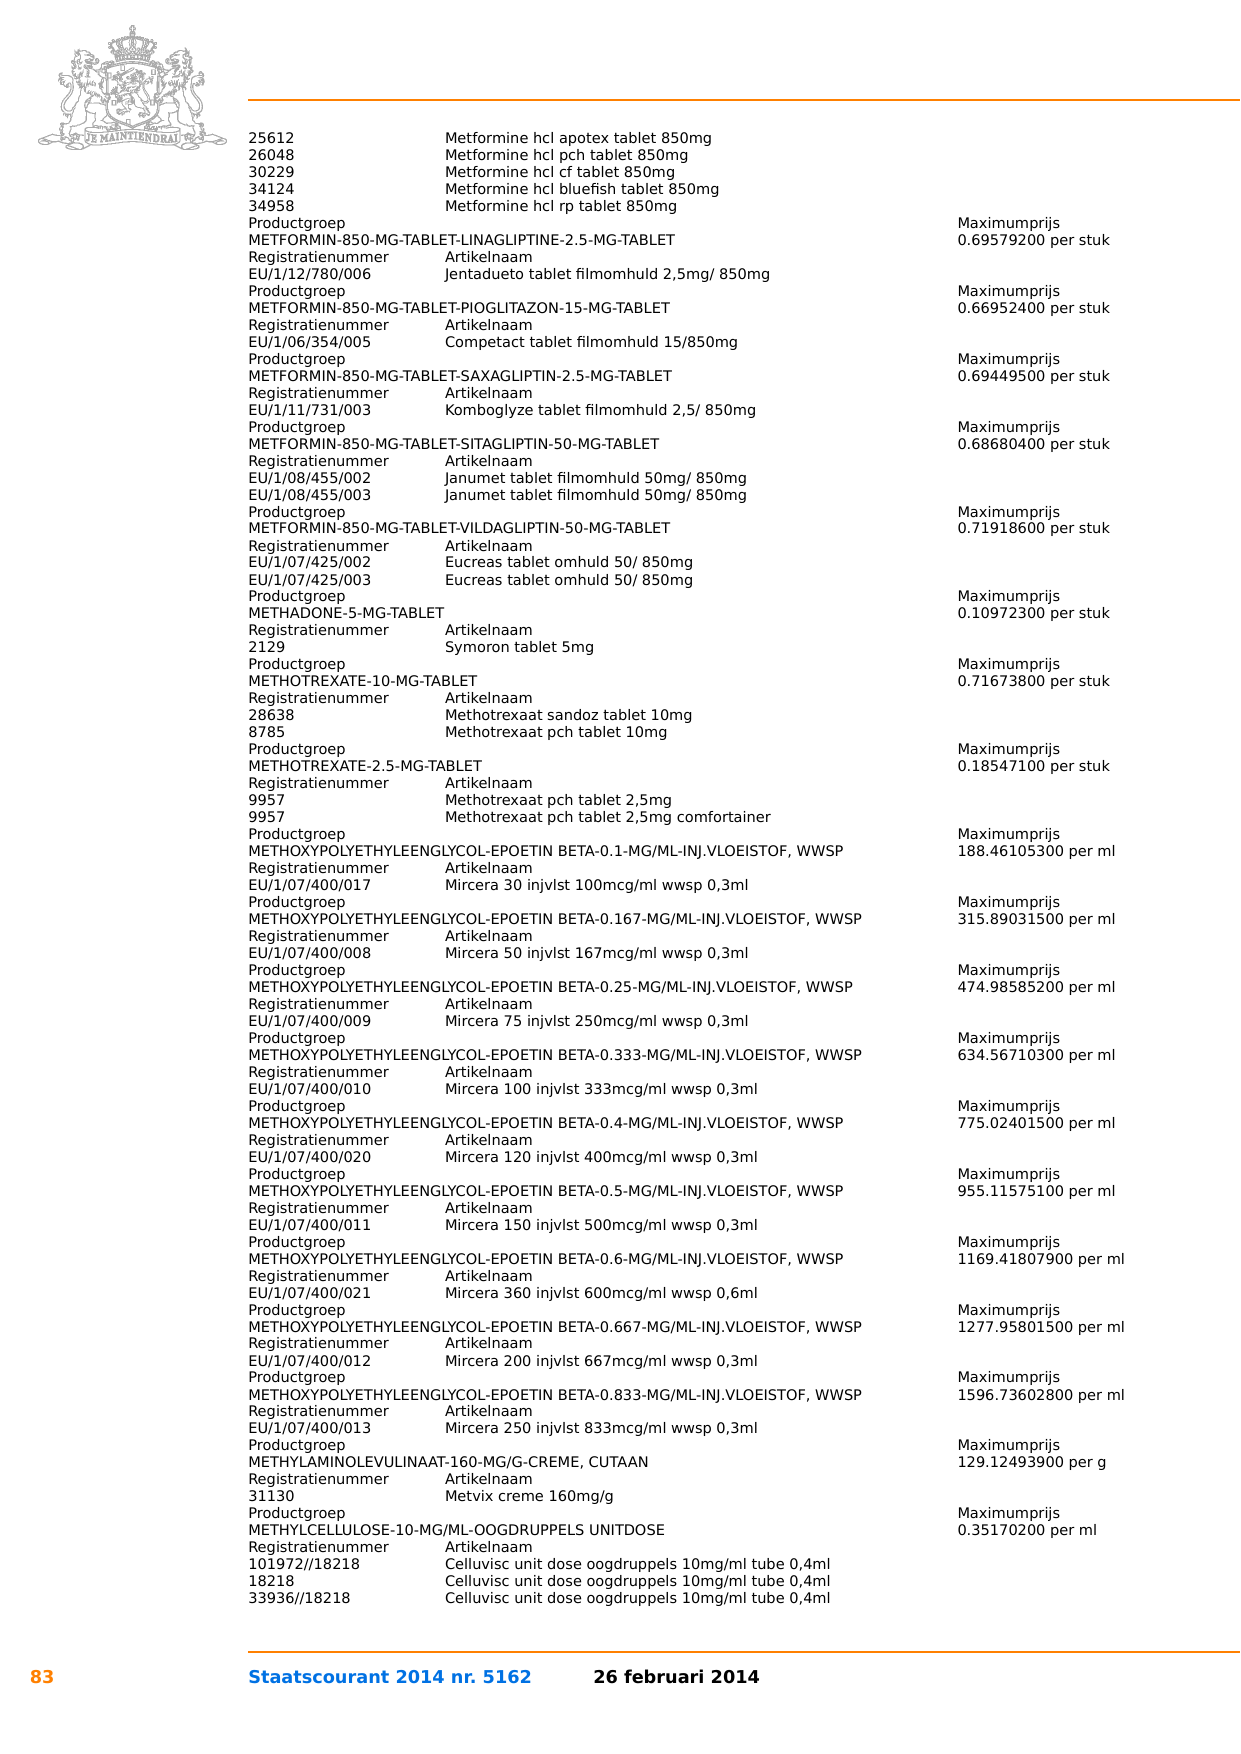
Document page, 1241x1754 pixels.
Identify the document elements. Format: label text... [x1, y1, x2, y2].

table_cell 9957 [248, 792, 439, 809]
table_cell [439, 1166, 951, 1183]
table_cell Celluvisc unit dose oogdruppels 10mg/ml tube 0,4ml [439, 1573, 951, 1590]
table_cell [439, 419, 951, 436]
table_cell Maximumprijs [951, 1098, 1163, 1115]
table_cell Productgroep [248, 1369, 439, 1386]
table_cell 775.02401500 per ml [951, 1115, 1163, 1132]
table_cell [951, 181, 1163, 198]
table_cell 634.56710300 per ml [951, 1047, 1163, 1064]
table_cell Metformine hcl apotex tablet 850mg [439, 130, 951, 147]
table_cell Productgroep [248, 1505, 439, 1522]
table_cell [951, 877, 1163, 894]
table_cell METHYLCELLULOSE-10-MG/ML-OOGDRUPPELS UNITDOSE [248, 1522, 951, 1539]
table_cell [951, 1335, 1163, 1352]
table_cell [439, 826, 951, 843]
table_cell Maximumprijs [951, 656, 1163, 673]
table_cell Registratienummer [248, 1335, 439, 1352]
table_cell METHYLAMINOLEVULINAAT-160-MG/G-CREME, CUTAAN [248, 1454, 951, 1471]
table_cell Productgroep [248, 1301, 439, 1318]
table_cell Mircera 250 injvlst 833mcg/ml wwsp 0,3ml [439, 1420, 951, 1437]
table_cell METFORMIN-850-MG-TABLET-PIOGLITAZON-15-MG-TABLET [248, 300, 951, 317]
table_cell [951, 1488, 1163, 1505]
table_cell Mircera 120 injvlst 400mcg/ml wwsp 0,3ml [439, 1149, 951, 1166]
table_cell 8785 [248, 724, 439, 741]
table_cell Maximumprijs [951, 419, 1163, 436]
table_cell [951, 1471, 1163, 1488]
table_cell 129.12493900 per g [951, 1454, 1163, 1471]
table_cell Artikelnaam [439, 928, 951, 945]
table_cell [951, 1403, 1163, 1420]
table_cell [951, 486, 1163, 503]
table_cell Mircera 100 injvlst 333mcg/ml wwsp 0,3ml [439, 1081, 951, 1098]
table_cell [951, 622, 1163, 639]
table_cell EU/1/11/731/003 [248, 402, 439, 418]
table_cell [439, 1030, 951, 1047]
table_cell Registratienummer [248, 928, 439, 945]
table_cell [951, 809, 1163, 826]
table_cell [951, 538, 1163, 554]
table_cell [951, 249, 1163, 266]
table_cell METFORMIN-850-MG-TABLET-SAXAGLIPTIN-2.5-MG-TABLET [248, 368, 951, 384]
table_cell Metvix creme 160mg/g [439, 1488, 951, 1505]
table_cell [951, 554, 1163, 571]
table_cell 2129 [248, 639, 439, 656]
table_cell [439, 215, 951, 232]
table_cell 0.35170200 per ml [951, 1522, 1163, 1539]
table_cell 188.46105300 per ml [951, 843, 1163, 860]
table_cell METHOTREXATE-10-MG-TABLET [248, 673, 951, 690]
table_cell Productgroep [248, 1030, 439, 1047]
table_cell Maximumprijs [951, 1505, 1163, 1522]
table_cell [951, 1268, 1163, 1284]
table_cell Registratienummer [248, 690, 439, 707]
table_cell Mircera 150 injvlst 500mcg/ml wwsp 0,3ml [439, 1217, 951, 1233]
table_cell [439, 1505, 951, 1522]
table_cell Eucreas tablet omhuld 50/ 850mg [439, 554, 951, 571]
table_cell Mircera 50 injvlst 167mcg/ml wwsp 0,3ml [439, 945, 951, 962]
table_cell [951, 792, 1163, 809]
table_cell 0.10972300 per stuk [951, 605, 1163, 622]
table_cell Janumet tablet filmomhuld 50mg/ 850mg [439, 470, 951, 486]
table_cell Artikelnaam [439, 1539, 951, 1556]
table_cell 9957 [248, 809, 439, 826]
table_cell [439, 894, 951, 911]
table_cell [951, 266, 1163, 283]
table_cell 26048 [248, 147, 439, 164]
table_cell 0.71918600 per stuk [951, 520, 1163, 537]
table_cell [439, 1234, 951, 1251]
table_cell [951, 690, 1163, 707]
picture [38, 25, 227, 150]
table_cell Artikelnaam [439, 1403, 951, 1420]
table_cell Productgroep [248, 1234, 439, 1251]
table_cell Productgroep [248, 588, 439, 605]
table_cell 34958 [248, 198, 439, 215]
table_cell Mircera 75 injvlst 250mcg/ml wwsp 0,3ml [439, 1013, 951, 1030]
table_cell [951, 198, 1163, 215]
table_cell Registratienummer [248, 317, 439, 334]
table_cell METHOXYPOLYETHYLEENGLYCOL-EPOETIN BETA-0.333-MG/ML-INJ.VLOEISTOF, WWSP [248, 1047, 951, 1064]
table_cell Celluvisc unit dose oogdruppels 10mg/ml tube 0,4ml [439, 1590, 951, 1607]
table_cell EU/1/07/400/009 [248, 1013, 439, 1030]
table_cell EU/1/07/425/003 [248, 571, 439, 588]
table_cell Komboglyze tablet filmomhuld 2,5/ 850mg [439, 402, 951, 418]
table_cell [951, 1539, 1163, 1556]
table_cell Metformine hcl bluefish tablet 850mg [439, 181, 951, 198]
table_cell Eucreas tablet omhuld 50/ 850mg [439, 571, 951, 588]
table_cell 25612 [248, 130, 439, 147]
table_cell Artikelnaam [439, 860, 951, 877]
table_cell Maximumprijs [951, 1166, 1163, 1183]
table_cell 0.18547100 per stuk [951, 758, 1163, 775]
table_cell [951, 707, 1163, 724]
table_cell 0.66952400 per stuk [951, 300, 1163, 317]
table_cell Maximumprijs [951, 283, 1163, 300]
table_cell EU/1/07/400/021 [248, 1285, 439, 1301]
table_cell EU/1/06/354/005 [248, 334, 439, 351]
table_cell Registratienummer [248, 1471, 439, 1488]
table_cell [951, 724, 1163, 741]
table_cell EU/1/07/400/012 [248, 1353, 439, 1369]
table_cell [951, 1013, 1163, 1030]
table_cell Artikelnaam [439, 1132, 951, 1149]
table_cell Artikelnaam [439, 996, 951, 1013]
table_cell [439, 1369, 951, 1386]
table_cell Maximumprijs [951, 1437, 1163, 1454]
table_cell EU/1/07/425/002 [248, 554, 439, 571]
table_cell METHOXYPOLYETHYLEENGLYCOL-EPOETIN BETA-0.5-MG/ML-INJ.VLOEISTOF, WWSP [248, 1183, 951, 1199]
table_cell METHOTREXATE-2.5-MG-TABLET [248, 758, 951, 775]
table_cell Registratienummer [248, 775, 439, 792]
table_cell EU/1/07/400/011 [248, 1217, 439, 1233]
table_cell [439, 588, 951, 605]
table_cell [951, 1353, 1163, 1369]
table_cell 18218 [248, 1573, 439, 1590]
table_cell [439, 351, 951, 368]
table_cell Maximumprijs [951, 588, 1163, 605]
table_cell Artikelnaam [439, 1268, 951, 1284]
table_cell METHOXYPOLYETHYLEENGLYCOL-EPOETIN BETA-0.25-MG/ML-INJ.VLOEISTOF, WWSP [248, 979, 951, 996]
table_cell Productgroep [248, 826, 439, 843]
table_cell Registratienummer [248, 249, 439, 266]
table_cell [439, 504, 951, 520]
table_cell Maximumprijs [951, 504, 1163, 520]
table_cell Registratienummer [248, 1268, 439, 1284]
table_cell Maximumprijs [951, 1369, 1163, 1386]
table_cell METHADONE-5-MG-TABLET [248, 605, 951, 622]
table_cell METHOXYPOLYETHYLEENGLYCOL-EPOETIN BETA-0.667-MG/ML-INJ.VLOEISTOF, WWSP [248, 1319, 951, 1335]
table_cell Productgroep [248, 215, 439, 232]
table_cell Metformine hcl rp tablet 850mg [439, 198, 951, 215]
table_cell Maximumprijs [951, 351, 1163, 368]
table_cell Competact tablet filmomhuld 15/850mg [439, 334, 951, 351]
table_cell Mircera 360 injvlst 600mcg/ml wwsp 0,6ml [439, 1285, 951, 1301]
table_cell Mircera 30 injvlst 100mcg/ml wwsp 0,3ml [439, 877, 951, 894]
table_cell EU/1/12/780/006 [248, 266, 439, 283]
table_cell METFORMIN-850-MG-TABLET-SITAGLIPTIN-50-MG-TABLET [248, 436, 951, 452]
table_cell Registratienummer [248, 1132, 439, 1149]
table_cell Productgroep [248, 656, 439, 673]
table_cell EU/1/07/400/020 [248, 1149, 439, 1166]
table_cell 315.89031500 per ml [951, 911, 1163, 928]
table_cell 0.68680400 per stuk [951, 436, 1163, 452]
table_cell Productgroep [248, 1437, 439, 1454]
table_cell Celluvisc unit dose oogdruppels 10mg/ml tube 0,4ml [439, 1556, 951, 1573]
table_cell Methotrexaat pch tablet 2,5mg [439, 792, 951, 809]
table_cell Artikelnaam [439, 1335, 951, 1352]
table_cell 0.71673800 per stuk [951, 673, 1163, 690]
table_cell [951, 1200, 1163, 1217]
table_cell [951, 1285, 1163, 1301]
table_cell [951, 317, 1163, 334]
table_cell Registratienummer [248, 1403, 439, 1420]
table_cell Registratienummer [248, 538, 439, 554]
table_cell 1169.41807900 per ml [951, 1251, 1163, 1267]
table_cell Maximumprijs [951, 1301, 1163, 1318]
table_cell Maximumprijs [951, 894, 1163, 911]
table_cell Registratienummer [248, 996, 439, 1013]
table_cell Methotrexaat pch tablet 2,5mg comfortainer [439, 809, 951, 826]
table_cell [951, 1420, 1163, 1437]
table_cell 0.69449500 per stuk [951, 368, 1163, 384]
table_cell [439, 283, 951, 300]
table_cell [951, 860, 1163, 877]
table_cell Registratienummer [248, 385, 439, 402]
table_cell 33936//18218 [248, 1590, 439, 1607]
table_cell Metformine hcl cf tablet 850mg [439, 164, 951, 181]
table_cell [951, 1149, 1163, 1166]
table_cell 31130 [248, 1488, 439, 1505]
table_cell [951, 334, 1163, 351]
table_cell [951, 996, 1163, 1013]
table_cell METFORMIN-850-MG-TABLET-LINAGLIPTINE-2.5-MG-TABLET [248, 232, 951, 249]
table_cell [439, 741, 951, 758]
table_cell [951, 1590, 1163, 1607]
table_cell Productgroep [248, 283, 439, 300]
table_cell EU/1/07/400/013 [248, 1420, 439, 1437]
table_cell Maximumprijs [951, 962, 1163, 979]
table_cell [439, 1301, 951, 1318]
table_cell Symoron tablet 5mg [439, 639, 951, 656]
table_cell Mircera 200 injvlst 667mcg/ml wwsp 0,3ml [439, 1353, 951, 1369]
table_cell [951, 945, 1163, 962]
table_cell 474.98585200 per ml [951, 979, 1163, 996]
table_cell 101972//18218 [248, 1556, 439, 1573]
table_cell [951, 1081, 1163, 1098]
table_cell [951, 775, 1163, 792]
table_cell METHOXYPOLYETHYLEENGLYCOL-EPOETIN BETA-0.6-MG/ML-INJ.VLOEISTOF, WWSP [248, 1251, 951, 1267]
table_cell Productgroep [248, 1166, 439, 1183]
table_cell Artikelnaam [439, 1471, 951, 1488]
table_cell [951, 385, 1163, 402]
table_cell Registratienummer [248, 1200, 439, 1217]
table_cell Productgroep [248, 351, 439, 368]
table_cell Productgroep [248, 504, 439, 520]
table_cell Registratienummer [248, 860, 439, 877]
table_cell Maximumprijs [951, 1030, 1163, 1047]
table_cell Methotrexaat sandoz tablet 10mg [439, 707, 951, 724]
table_cell [951, 1217, 1163, 1233]
table_cell [439, 1098, 951, 1115]
table_cell METHOXYPOLYETHYLEENGLYCOL-EPOETIN BETA-0.4-MG/ML-INJ.VLOEISTOF, WWSP [248, 1115, 951, 1132]
table_cell Artikelnaam [439, 385, 951, 402]
table_cell Artikelnaam [439, 453, 951, 469]
table_cell Methotrexaat pch tablet 10mg [439, 724, 951, 741]
table_cell [951, 402, 1163, 418]
table_cell [951, 1132, 1163, 1149]
table_cell METHOXYPOLYETHYLEENGLYCOL-EPOETIN BETA-0.1-MG/ML-INJ.VLOEISTOF, WWSP [248, 843, 951, 860]
table_cell Artikelnaam [439, 1064, 951, 1081]
table_cell Registratienummer [248, 1539, 439, 1556]
table_cell [439, 656, 951, 673]
table_cell 0.69579200 per stuk [951, 232, 1163, 249]
table_cell [951, 1573, 1163, 1590]
table_cell EU/1/07/400/010 [248, 1081, 439, 1098]
table_cell EU/1/07/400/008 [248, 945, 439, 962]
table_cell Registratienummer [248, 622, 439, 639]
table_cell Artikelnaam [439, 1200, 951, 1217]
table_cell Productgroep [248, 962, 439, 979]
table_cell METHOXYPOLYETHYLEENGLYCOL-EPOETIN BETA-0.833-MG/ML-INJ.VLOEISTOF, WWSP [248, 1386, 951, 1403]
table_cell EU/1/08/455/003 [248, 486, 439, 503]
table_cell Jentadueto tablet filmomhuld 2,5mg/ 850mg [439, 266, 951, 283]
table_cell Maximumprijs [951, 215, 1163, 232]
table_cell [951, 130, 1163, 147]
table_cell 955.11575100 per ml [951, 1183, 1163, 1199]
table_cell 34124 [248, 181, 439, 198]
table_cell METHOXYPOLYETHYLEENGLYCOL-EPOETIN BETA-0.167-MG/ML-INJ.VLOEISTOF, WWSP [248, 911, 951, 928]
table_cell [951, 571, 1163, 588]
table_cell [951, 453, 1163, 469]
table_cell Artikelnaam [439, 317, 951, 334]
table_cell [951, 147, 1163, 164]
table_cell [951, 1556, 1163, 1573]
table_cell Artikelnaam [439, 538, 951, 554]
table_cell 1277.95801500 per ml [951, 1319, 1163, 1335]
table_cell Artikelnaam [439, 690, 951, 707]
table_cell [951, 470, 1163, 486]
table_cell Productgroep [248, 894, 439, 911]
table_cell Metformine hcl pch tablet 850mg [439, 147, 951, 164]
table_cell Registratienummer [248, 453, 439, 469]
table_cell Maximumprijs [951, 741, 1163, 758]
table_cell [951, 639, 1163, 656]
table_cell Artikelnaam [439, 249, 951, 266]
table_cell [439, 962, 951, 979]
table_cell [439, 1437, 951, 1454]
table_cell 1596.73602800 per ml [951, 1386, 1163, 1403]
table_cell Productgroep [248, 419, 439, 436]
table_cell Registratienummer [248, 1064, 439, 1081]
table_cell 28638 [248, 707, 439, 724]
table_cell [951, 1064, 1163, 1081]
table_cell Janumet tablet filmomhuld 50mg/ 850mg [439, 486, 951, 503]
table_cell 30229 [248, 164, 439, 181]
table_cell Artikelnaam [439, 622, 951, 639]
table_cell EU/1/08/455/002 [248, 470, 439, 486]
table_cell [951, 928, 1163, 945]
table_cell Maximumprijs [951, 1234, 1163, 1251]
table_cell [951, 164, 1163, 181]
table_cell EU/1/07/400/017 [248, 877, 439, 894]
table_cell Artikelnaam [439, 775, 951, 792]
table_cell Productgroep [248, 1098, 439, 1115]
table_cell Maximumprijs [951, 826, 1163, 843]
table_cell Productgroep [248, 741, 439, 758]
table_cell METFORMIN-850-MG-TABLET-VILDAGLIPTIN-50-MG-TABLET [248, 520, 951, 537]
